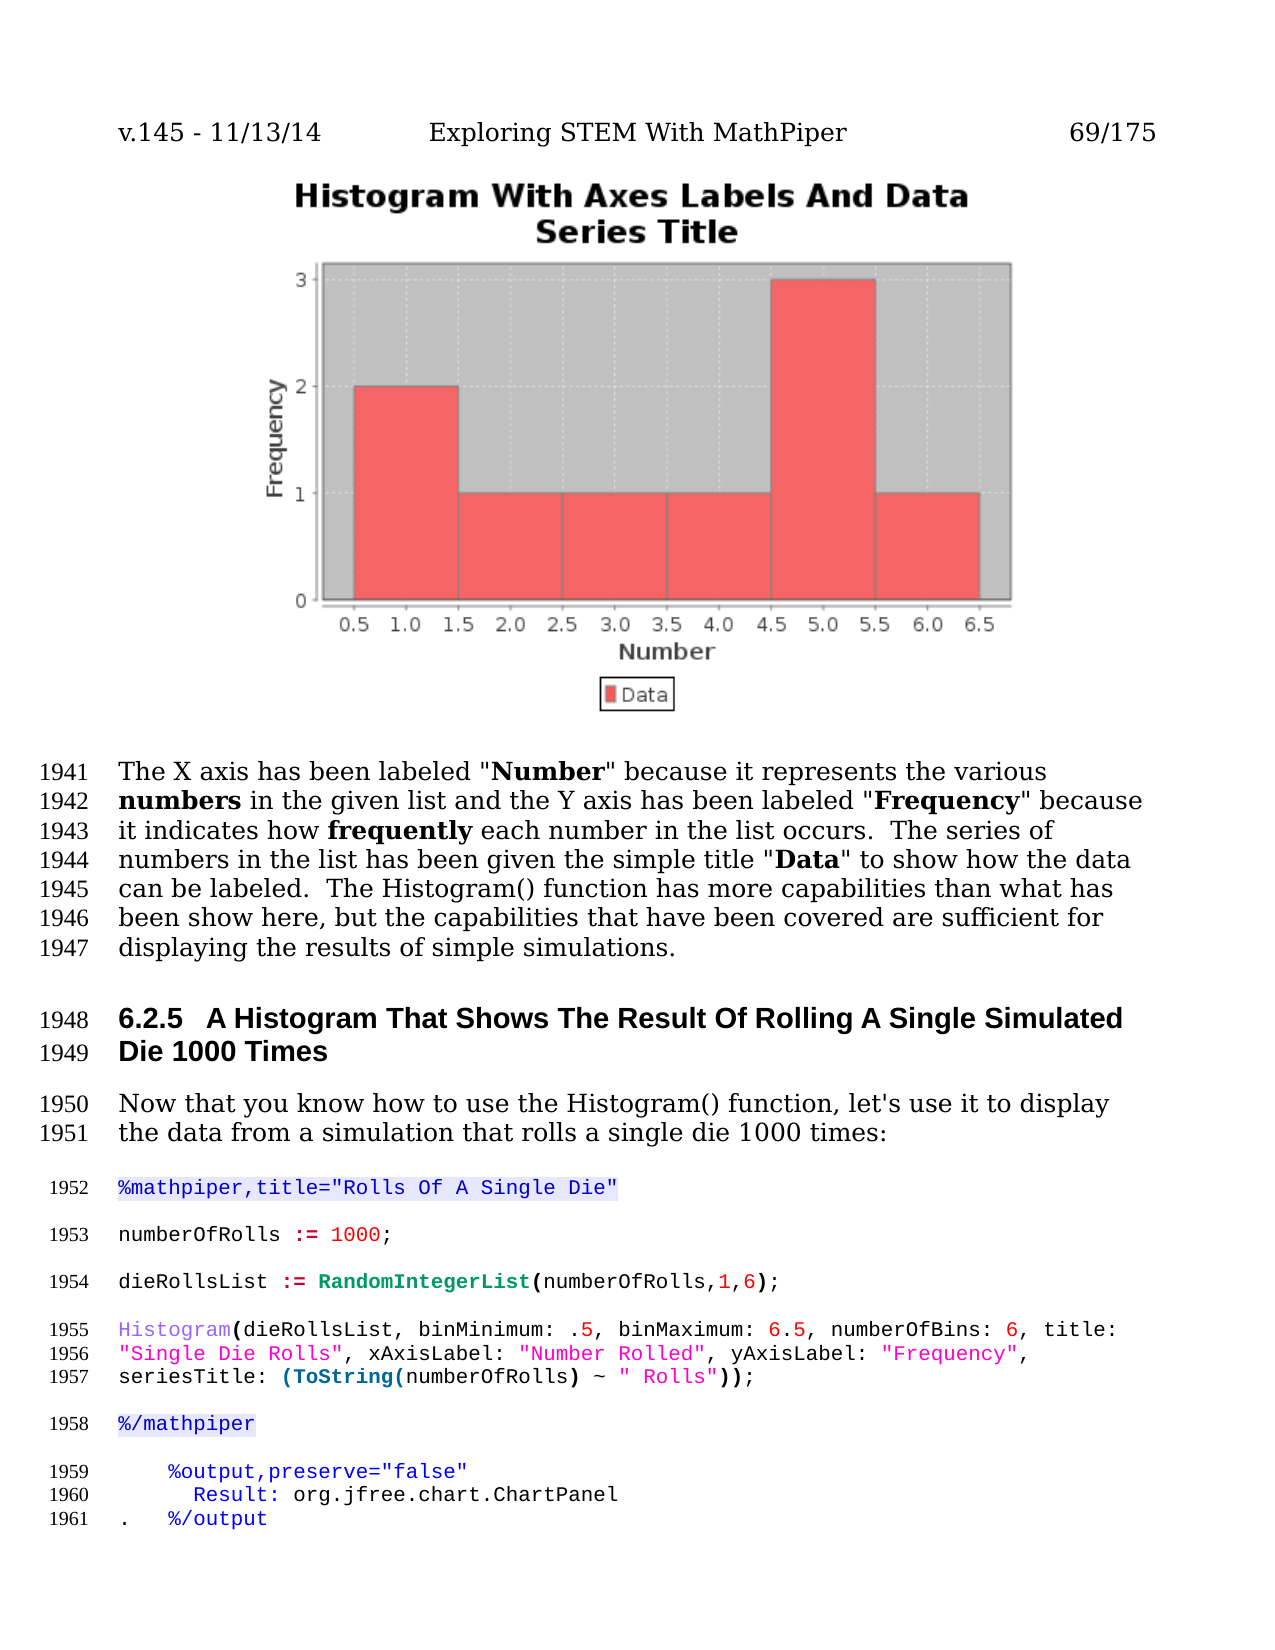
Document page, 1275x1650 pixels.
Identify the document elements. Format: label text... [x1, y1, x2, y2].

text %mathpiper,title="Rolls Of A Single Die" [118, 1177, 1157, 1201]
subtitle A Histogram That Shows The Result Of Rolling A Single Simulated Die 1000 Times [118, 1001, 1157, 1068]
text Histogram(dieRollsList, binMinimum: .5, binMaximum: 6.5, numberOfBins: 6, title: "Single Die Rolls", xAxisLabel: "Number Rolled", yAxisLabel: "Frequency", seriesTitle: (ToString(numberOfRolls) ~ " Rolls")); [118, 1319, 1157, 1390]
text %output,preserve="false" [118, 1461, 1157, 1484]
text %/mathpiper [118, 1413, 1157, 1437]
text numberOfRolls := 1000; [118, 1224, 1157, 1248]
text Result: org.jfree.chart.ChartPanel [118, 1484, 1157, 1508]
text Now that you know how to use the Histogram() function, let's use it to display the data from a simulation that rolls a single die 1000 times: [118, 1089, 1157, 1147]
text . %/output [118, 1508, 1157, 1532]
text dieRollsList := RandomIntegerList(numberOfRolls,1,6); [118, 1272, 1157, 1295]
picture [245, 176, 1030, 713]
text The X axis has been labeled "Number" because it represents the various numbers in the given list and the Y axis has been labeled "Frequency" because it indicates how frequently each number in the list occurs. The series of numbers in the list has been given the simple title "Data" to show how the data can be labeled. The Histogram() function has more capabilities than what has been show here, but the capabilities that have been covered are sufficient for displaying the results of simple simulations. [118, 757, 1157, 962]
